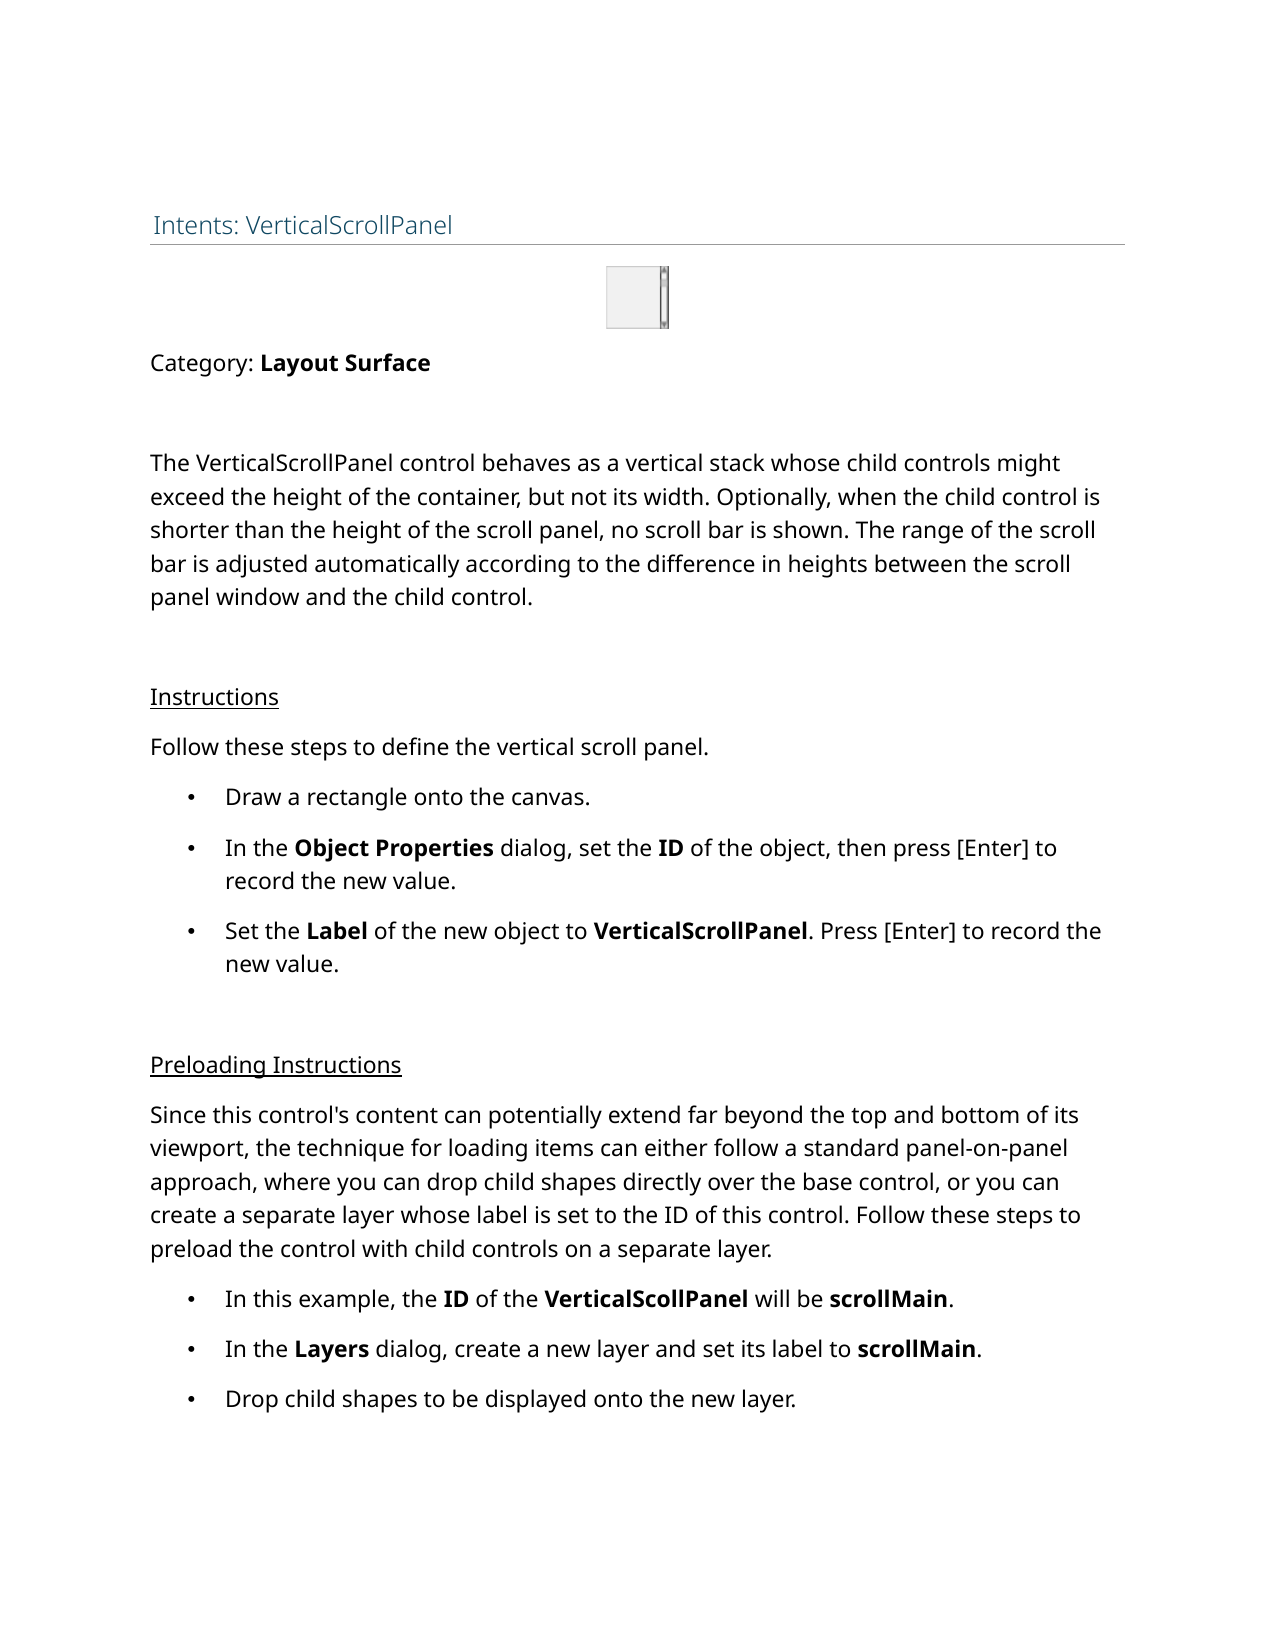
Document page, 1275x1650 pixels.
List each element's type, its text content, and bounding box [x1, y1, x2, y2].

text Category: Layout Surface [150, 347, 1125, 378]
text Since this control's content can potentially extend far beyond the top and bottom of its viewport, the technique for loading items can either follow a standard panel-on-panel approach, where you can drop child shapes directly over the base control, or you can create a separate layer whose label is set to the ID of this control. Follow these steps to preload the control with child controls on a separate layer. [150, 1099, 1125, 1264]
text Instructions [150, 681, 1125, 712]
list Draw a rectangle onto the canvas. [187, 781, 1125, 813]
list In this example, the ID of the VerticalScollPanel will be scrollMain. [187, 1283, 1125, 1314]
list Set the Label of the new object to VerticalScrollPanel. Press [Enter] to record the new value. [187, 915, 1125, 980]
list In the Layers dialog, create a new layer and set its label to scrollMain. [187, 1333, 1125, 1364]
picture [606, 266, 669, 329]
list Drop child shapes to be displayed onto the new layer. [187, 1383, 1125, 1414]
text Preloading Instructions [150, 1049, 1125, 1080]
list In the Object Properties dialog, set the ID of the object, then press [Enter] to record the new value. [187, 831, 1125, 896]
subtitle Intents: VerticalScrollPanel [150, 204, 1125, 244]
text The VerticalScrollPanel control behaves as a vertical stack whose child controls might exceed the height of the container, but not its width. Optionally, when the child control is shorter than the height of the scroll panel, no scroll bar is shown. The range of the scroll bar is adjusted automatically according to the difference in heights between the scroll panel window and the child control. [150, 447, 1125, 612]
text Follow these steps to define the vertical scroll panel. [150, 731, 1125, 762]
